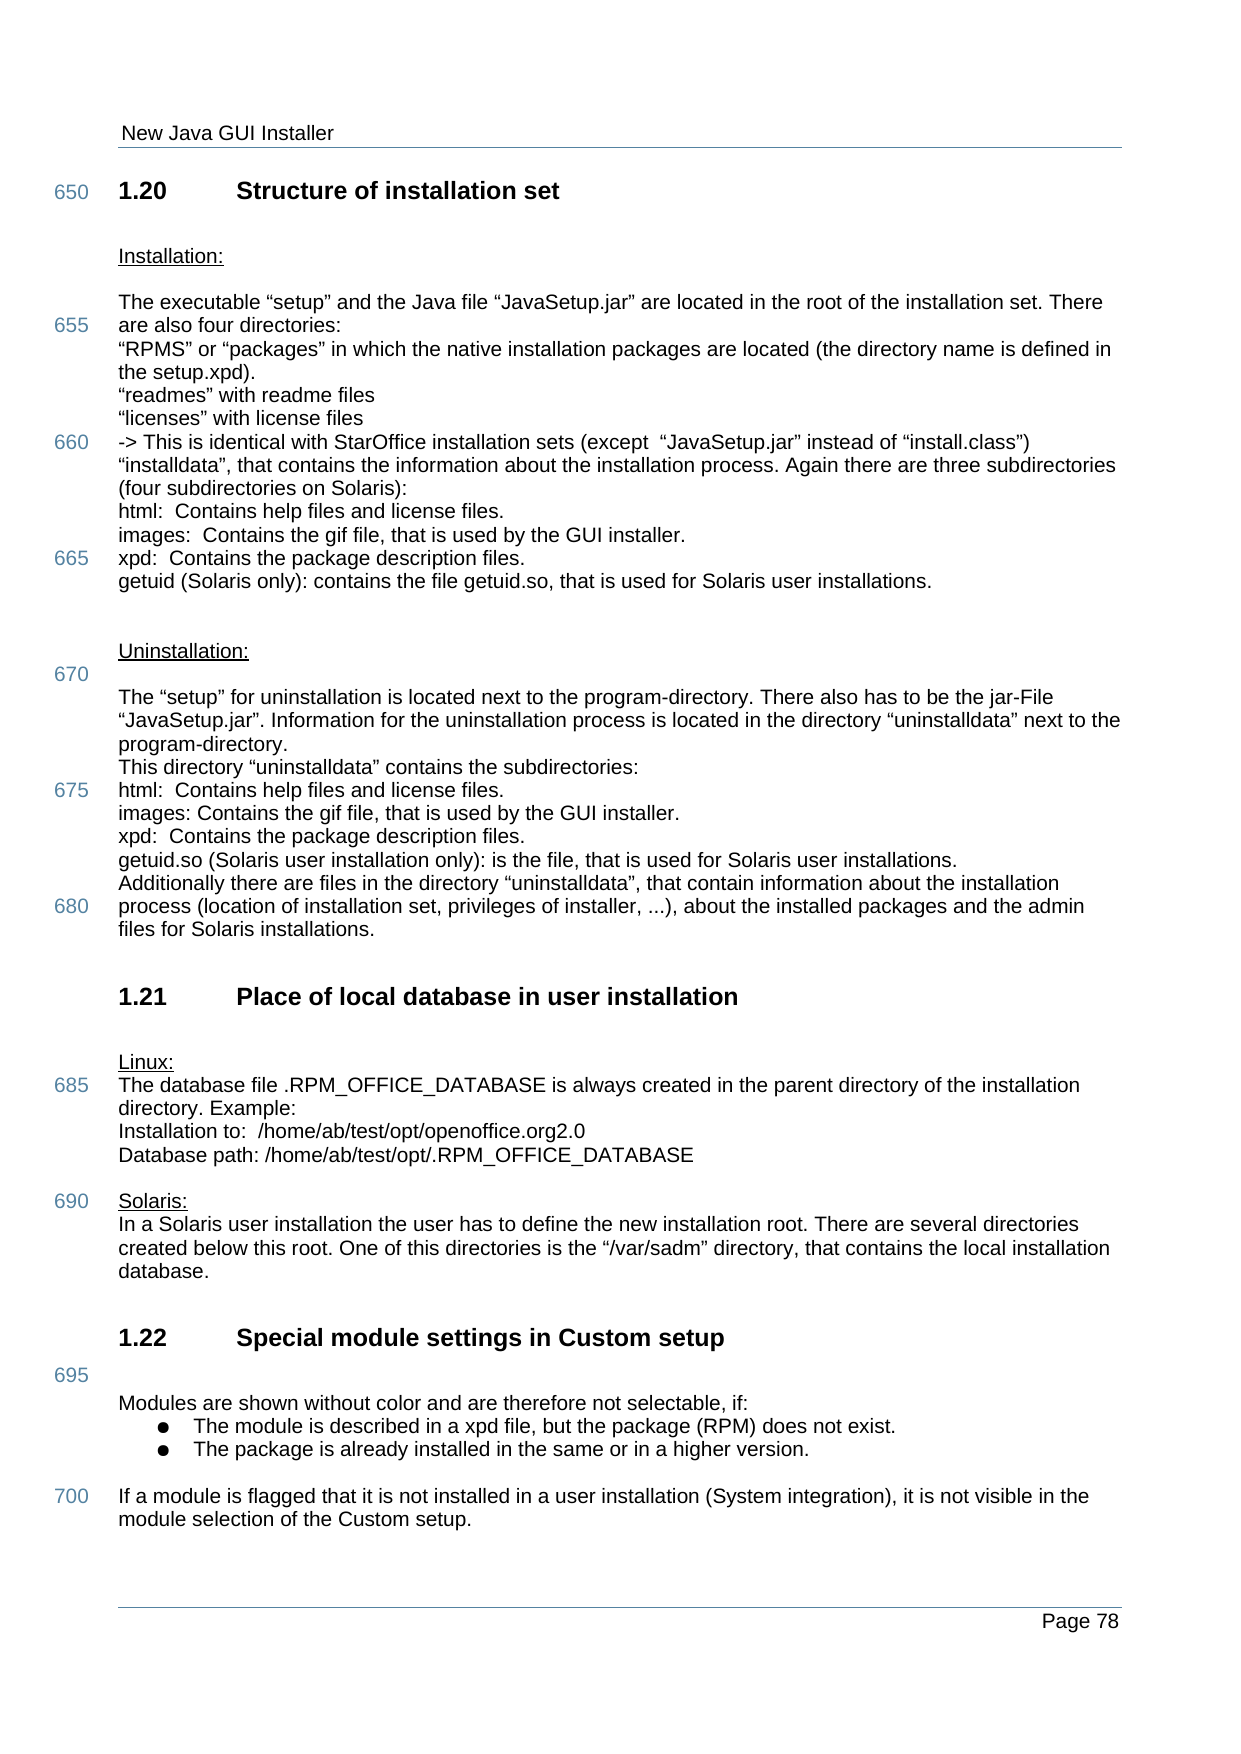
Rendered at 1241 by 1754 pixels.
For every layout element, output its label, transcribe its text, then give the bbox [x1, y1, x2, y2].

text xpd: Contains the package description files. [118, 825, 1122, 848]
text Linux: [118, 1050, 1122, 1073]
text This directory “uninstalldata” contains the subdirectories: [118, 755, 1122, 779]
text The executable “setup” and the Java file “JavaSetup.jar” are located in the root of the installation set. There are also four directories: [118, 291, 1122, 337]
text Installation to: /home/ab/test/opt/openoffice.org2.0 [118, 1120, 1122, 1143]
text Uninstallation: [118, 639, 1122, 662]
list The module is described in a xpd file, but the package (RPM) does not exist. [156, 1415, 1122, 1438]
text If a module is flagged that it is not installed in a user installation (System integration), it is not visible in the module selection of the Custom setup. [118, 1484, 1122, 1531]
text “readmes” with readme files [118, 384, 1122, 407]
text Additionally there are files in the directory “uninstalldata”, that contain information about the installation process (location of installation set, privileges of installer, ...), about the installed packages and the admin files for Solaris installations. [118, 872, 1122, 941]
text images: Contains the gif file, that is used by the GUI installer. [118, 802, 1122, 825]
text html: Contains help files and license files. [118, 779, 1122, 802]
text “installdata”, that contains the information about the installation process. Again there are three subdirectories (four subdirectories on Solaris): [118, 453, 1122, 500]
text In a Solaris user installation the user has to define the new installation root. There are several directories created below this root. One of this directories is the “/var/sadm” directory, that contains the local installation database. [118, 1213, 1122, 1282]
text getuid (Solaris only): contains the file getuid.so, that is used for Solaris user installations. [118, 569, 1122, 593]
text -> This is identical with StarOffice installation sets (except “JavaSetup.jar” instead of “install.class”) [118, 430, 1122, 453]
subtitle Special module settings in Custom setup [118, 1324, 1122, 1352]
text Modules are shown without color and are therefore not selectable, if: [118, 1391, 1122, 1415]
subtitle Place of local database in user installation [118, 983, 1122, 1011]
subtitle Structure of installation set [118, 177, 1122, 205]
text “RPMS” or “packages” in which the native installation packages are located (the directory name is defined in the setup.xpd). [118, 337, 1122, 384]
text Solaris: [118, 1189, 1122, 1213]
text xpd: Contains the package description files. [118, 546, 1122, 569]
text images: Contains the gif file, that is used by the GUI installer. [118, 523, 1122, 546]
text html: Contains help files and license files. [118, 500, 1122, 523]
text The “setup” for uninstallation is located next to the program-directory. There also has to be the jar-File “JavaSetup.jar”. Information for the uninstallation process is located in the directory “uninstalldata” next to the program-directory. [118, 686, 1122, 755]
text getuid.so (Solaris user installation only): is the file, that is used for Solaris user installations. [118, 848, 1122, 872]
list The package is already installed in the same or in a higher version. [156, 1438, 1122, 1461]
text “licenses” with license files [118, 407, 1122, 430]
text Installation: [118, 244, 1122, 268]
text The database file .RPM_OFFICE_DATABASE is always created in the parent directory of the installation directory. Example: [118, 1073, 1122, 1120]
text Database path: /home/ab/test/opt/.RPM_OFFICE_DATABASE [118, 1143, 1122, 1166]
